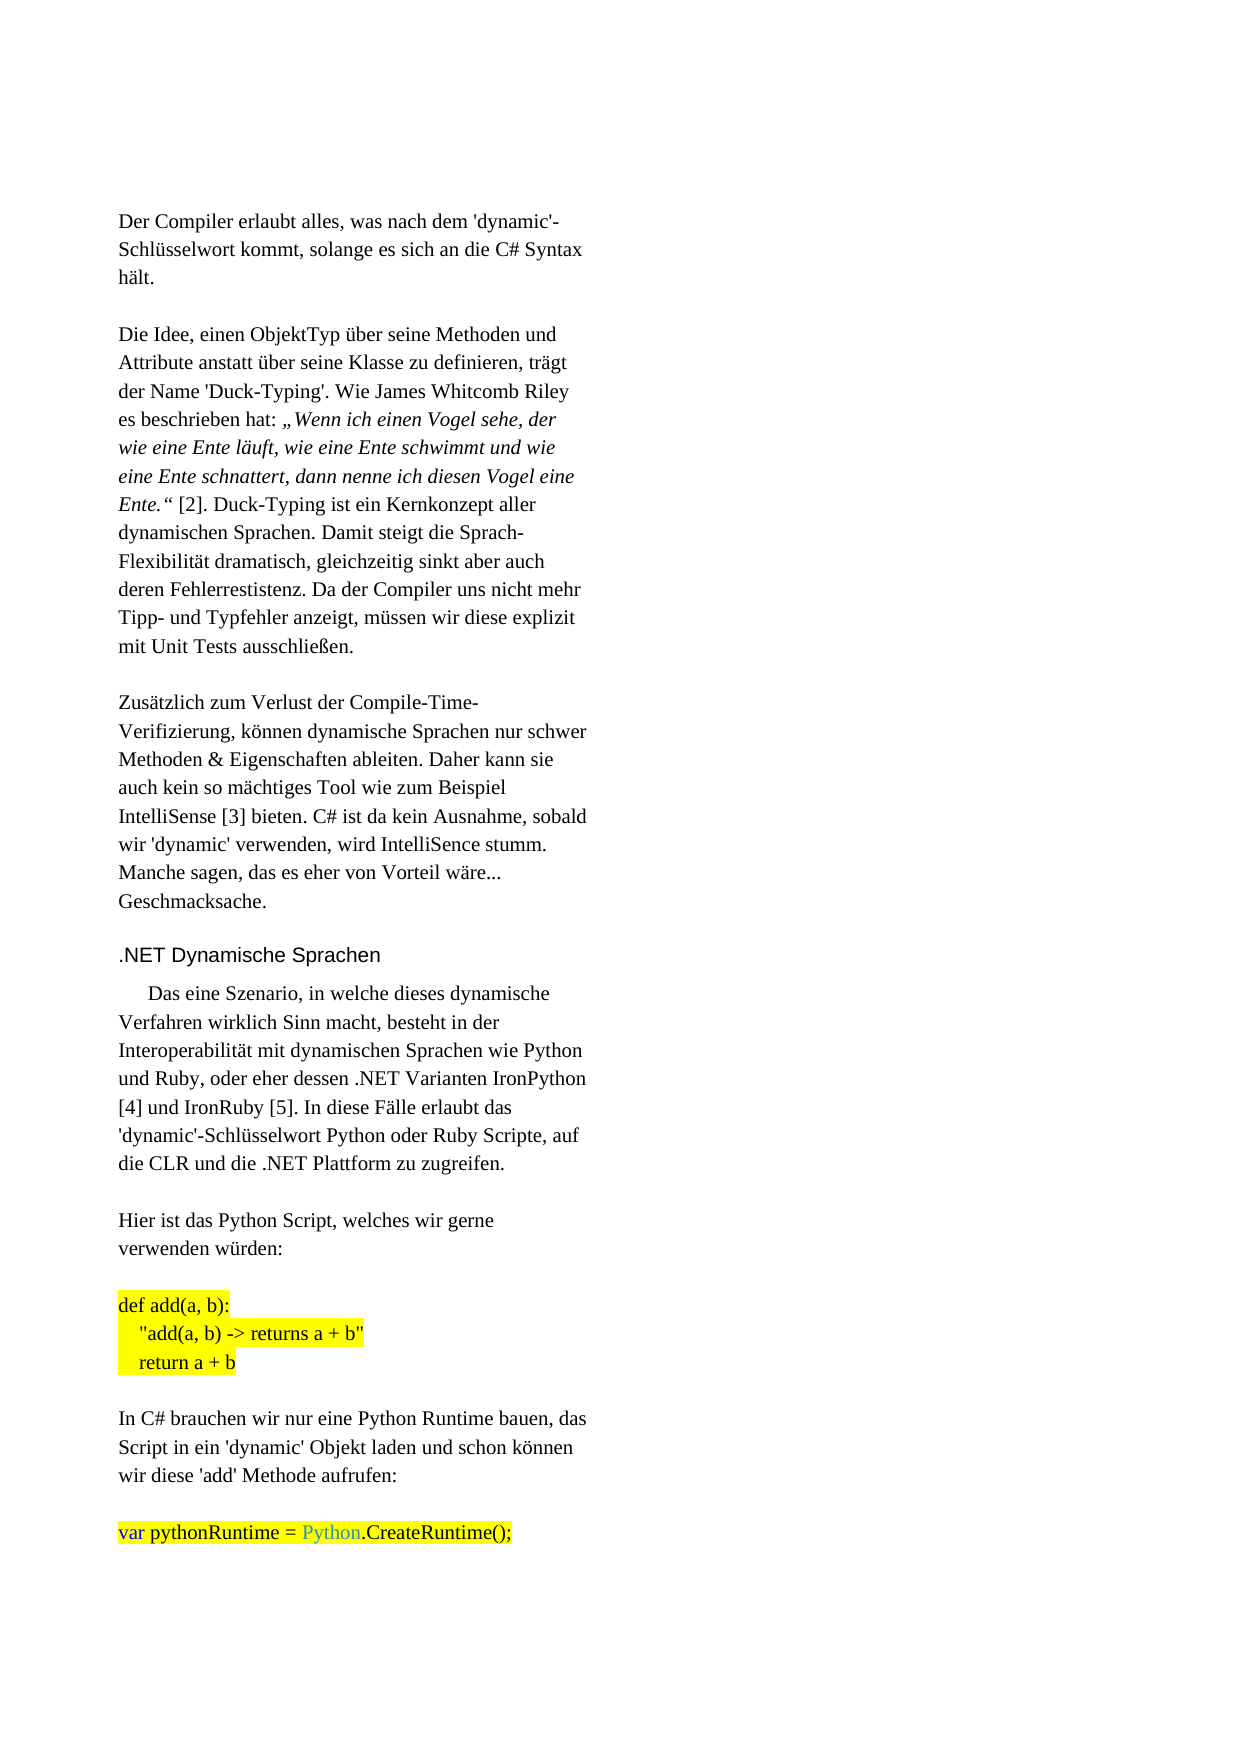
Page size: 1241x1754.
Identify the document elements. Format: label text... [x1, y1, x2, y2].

text Die Idee, einen ObjektTyp über seine Methoden und Attribute anstatt über seine Klasse zu definieren, trägt der Name 'Duck-Typing'. Wie James Whitcomb Riley es beschrieben hat: „Wenn ich einen Vogel sehe, der wie eine Ente läuft, wie eine Ente schwimmt und wie eine Ente schnattert, dann nenne ich diesen Vogel eine Ente.“ [2]. Duck-Typing ist ein Kernkonzept aller dynamischen Sprachen. Damit steigt die Sprach-Flexibilität dramatisch, gleichzeitig sinkt aber auch deren Fehlerrestistenz. Da der Compiler uns nicht mehr Tipp- und Typfehler anzeigt, müssen wir diese explizit mit Unit Tests ausschließen. [118, 319, 591, 659]
text Das eine Szenario, in welche dieses dynamische Verfahren wirklich Sinn macht, besteht in der Interoperabilität mit dynamischen Sprachen wie Python und Ruby, oder eher dessen .NET Varianten IronPython [4] und IronRuby [5]. In diese Fälle erlaubt das 'dynamic'-Schlüsselwort Python oder Ruby Scripte, auf die CLR und die .NET Plattform zu zugreifen. [118, 978, 591, 1177]
text In C# brauchen wir nur eine Python Runtime bauen, das Script in ein 'dynamic' Objekt laden und schon können wir diese 'add' Methode aufrufen: [118, 1403, 591, 1488]
text .NET Dynamische Sprachen [118, 943, 591, 966]
text var pythonRuntime = Python.CreateRuntime(); [118, 1517, 591, 1545]
text def add(a, b): [118, 1290, 591, 1318]
text "add(a, b) -> returns a + b" [118, 1318, 591, 1347]
text Hier ist das Python Script, welches wir gerne verwenden würden: [118, 1205, 591, 1262]
text Zusätzlich zum Verlust der Compile-Time-Verifizierung, können dynamische Sprachen nur schwer Methoden & Eigenschaften ableiten. Daher kann sie auch kein so mächtiges Tool wie zum Beispiel IntelliSense [3] bieten. C# ist da kein Ausnahme, sobald wir 'dynamic' verwenden, wird IntelliSence stumm. Manche sagen, das es eher von Vorteil wäre... Geschmacksache. [118, 687, 591, 914]
text Der Compiler erlaubt alles, was nach dem 'dynamic'-Schlüsselwort kommt, solange es sich an die C# Syntax hält. [118, 205, 591, 290]
text return a + b [118, 1347, 591, 1375]
